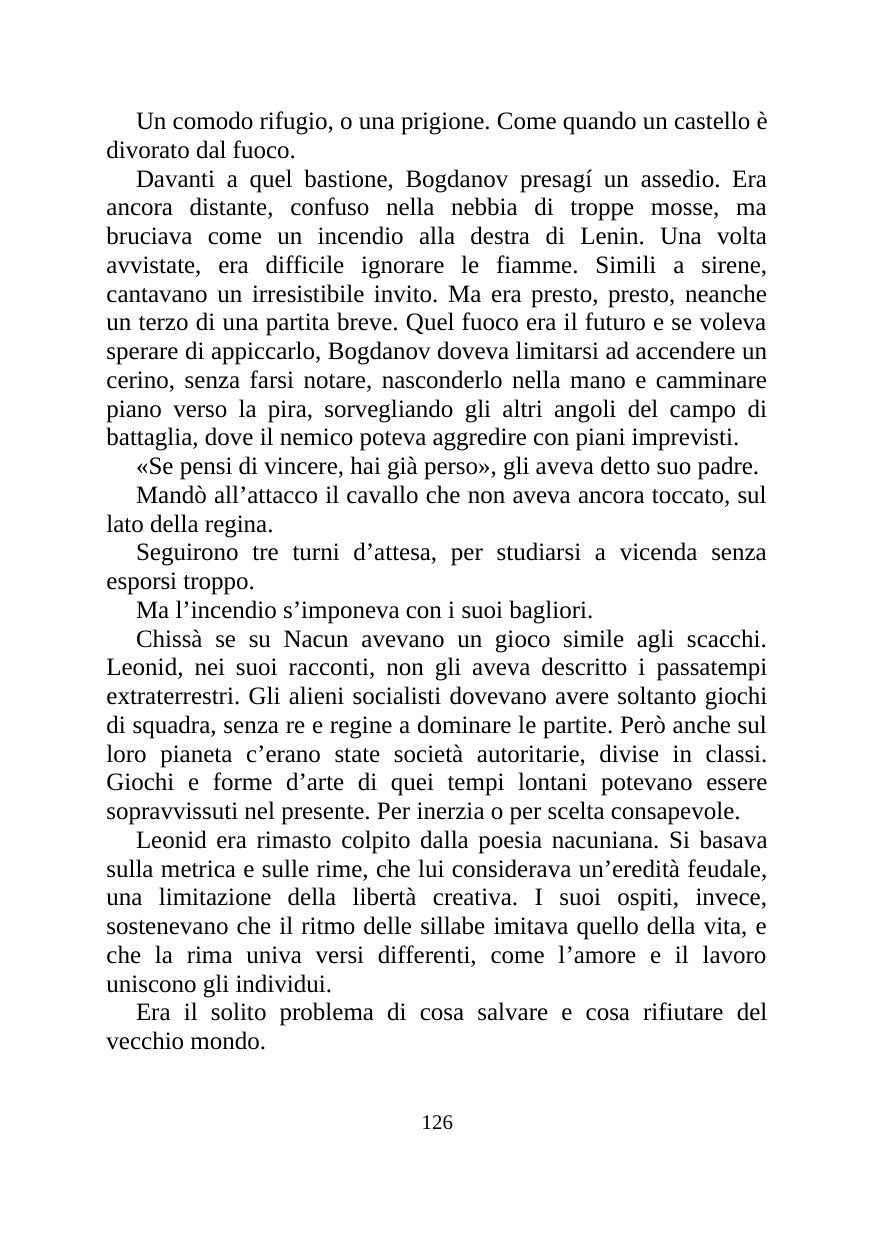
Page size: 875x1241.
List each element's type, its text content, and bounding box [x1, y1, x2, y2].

text «Se pensi di vincere, hai già perso», gli aveva detto suo padre. [106, 451, 768, 480]
text Davanti a quel bastione, Bogdanov presagí un assedio. Era ancora distante, confuso nella nebbia di troppe mosse, ma bruciava come un incendio alla destra di Lenin. Una volta avvistate, era difficile ignorare le fiamme. Simili a sirene, cantavano un irresistibile invito. Ma era presto, presto, neanche un terzo di una partita breve. Quel fuoco era il futuro e se voleva sperare di appiccarlo, Bogdanov doveva limitarsi ad accendere un cerino, senza farsi notare, nasconderlo nella mano e camminare piano verso la pira, sorvegliando gli altri angoli del campo di battaglia, dove il nemico poteva aggredire con piani imprevisti. [106, 164, 768, 451]
text Ma l’incendio s’imponeva con i suoi bagliori. [106, 595, 768, 624]
text Era il solito problema di cosa salvare e cosa rifiutare del vecchio mondo. [106, 997, 768, 1055]
text Chissà se su Nacun avevano un gioco simile agli scacchi. Leonid, nei suoi racconti, non gli aveva descritto i passatempi extraterrestri. Gli alieni socialisti dovevano avere soltanto giochi di squadra, senza re e regine a dominare le partite. Però anche sul loro pianeta c’erano state società autoritarie, divise in classi. Giochi e forme d’arte di quei tempi lontani potevano essere sopravvissuti nel presente. Per inerzia o per scelta consapevole. [106, 624, 768, 825]
text Mandò all’attacco il cavallo che non aveva ancora toccato, sul lato della regina. [106, 480, 768, 537]
text Un comodo rifugio, o una prigione. Come quando un castello è divorato dal fuoco. [106, 106, 768, 164]
text Leonid era rimasto colpito dalla poesia nacuniana. Si basava sulla metrica e sulle rime, che lui considerava un’eredità feudale, una limitazione della libertà creativa. I suoi ospiti, invece, sostenevano che il ritmo delle sillabe imitava quello della vita, e che la rima univa versi differenti, come l’amore e il lavoro uniscono gli individui. [106, 825, 768, 997]
text Seguirono tre turni d’attesa, per studiarsi a vicenda senza esporsi troppo. [106, 537, 768, 595]
